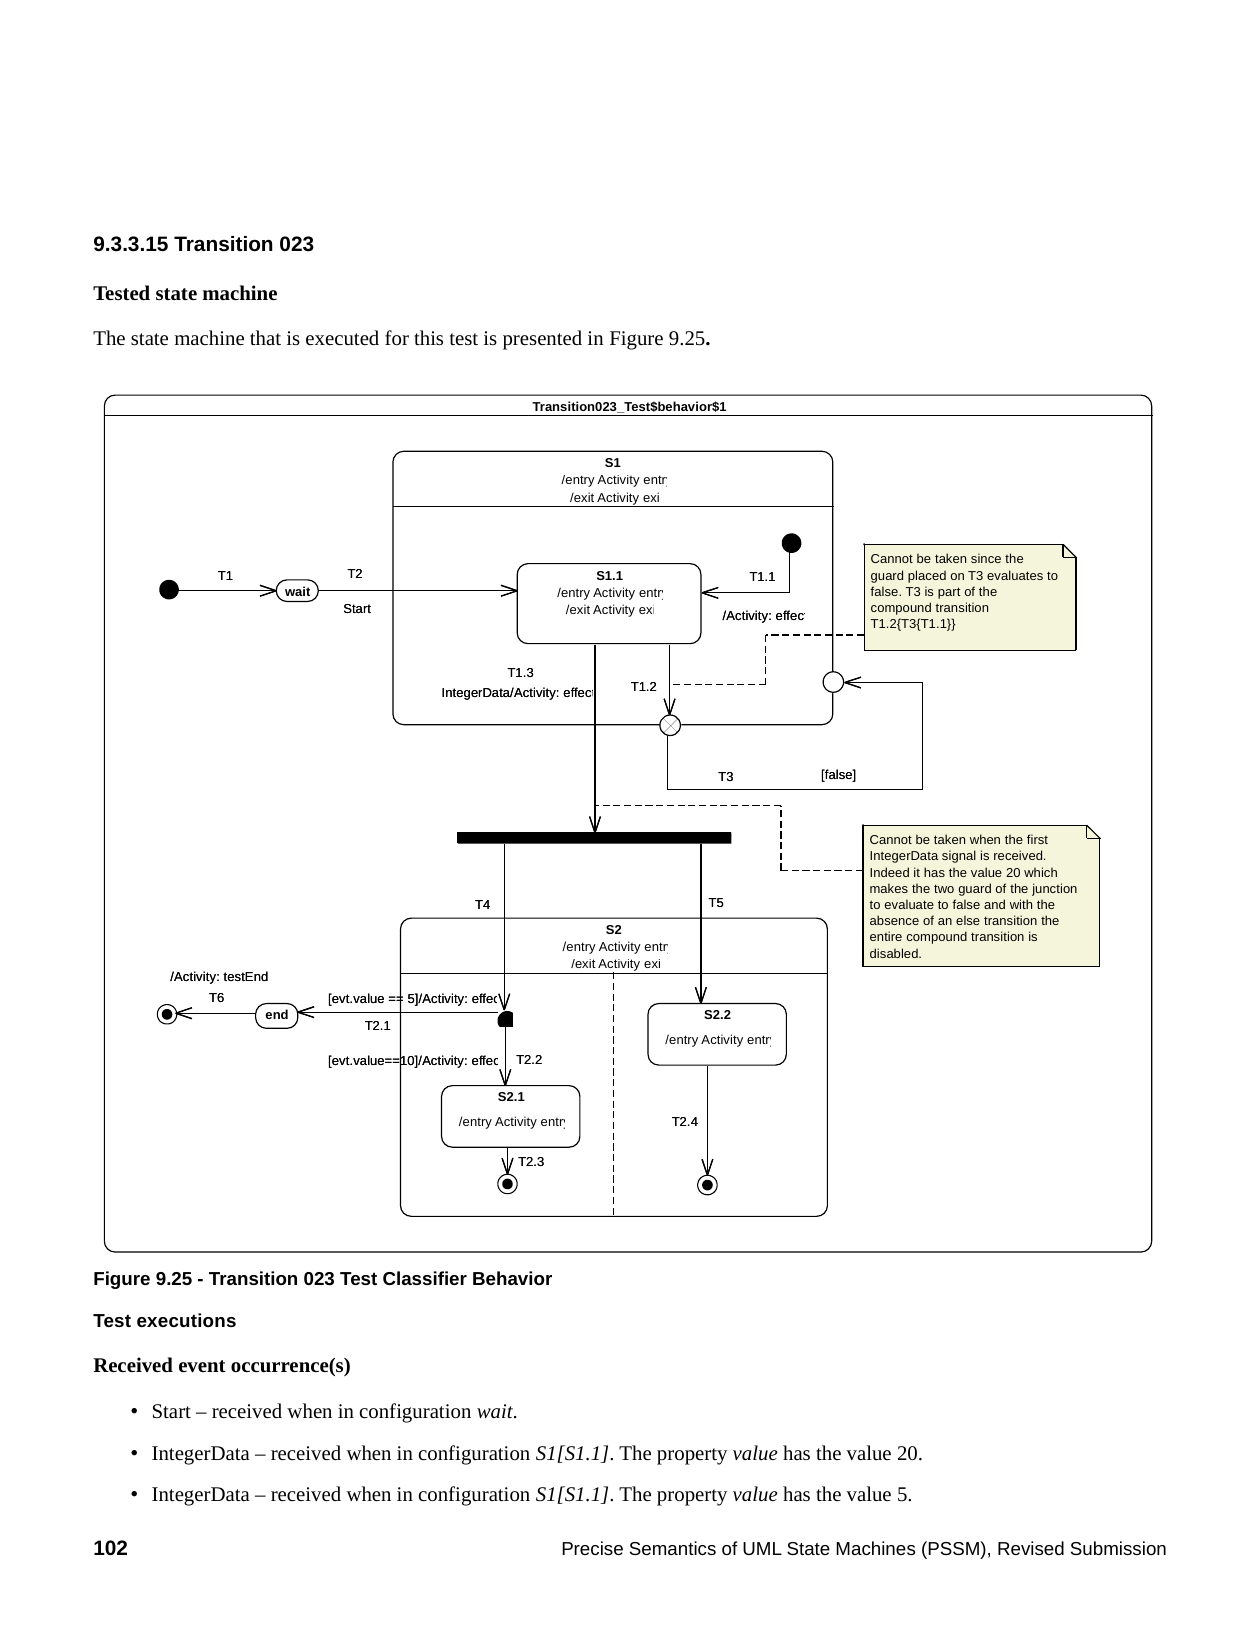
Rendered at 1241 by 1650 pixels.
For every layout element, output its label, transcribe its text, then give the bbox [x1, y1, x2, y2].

subtitle Transition 023 [93, 231, 1164, 256]
list IntegerData – received when in configuration S1[S1.1]. The property value has the value 20. [131, 1439, 1164, 1464]
text Tested state machine [93, 281, 1164, 305]
text Received event occurrence(s) [93, 1353, 1164, 1377]
list Start – received when in configuration wait. [131, 1398, 1164, 1423]
subtitle [93, 371, 1164, 384]
list IntegerData – received when in configuration S1[S1.1]. The property value has the value 5. [131, 1481, 1164, 1506]
subtitle Test executions [93, 1289, 1164, 1332]
text Figure 9.25 - Transition 023 Test Classifier Behavior [93, 384, 1164, 1289]
text The state machine that is executed for this test is presented in Figure 9.25. [93, 326, 1164, 350]
